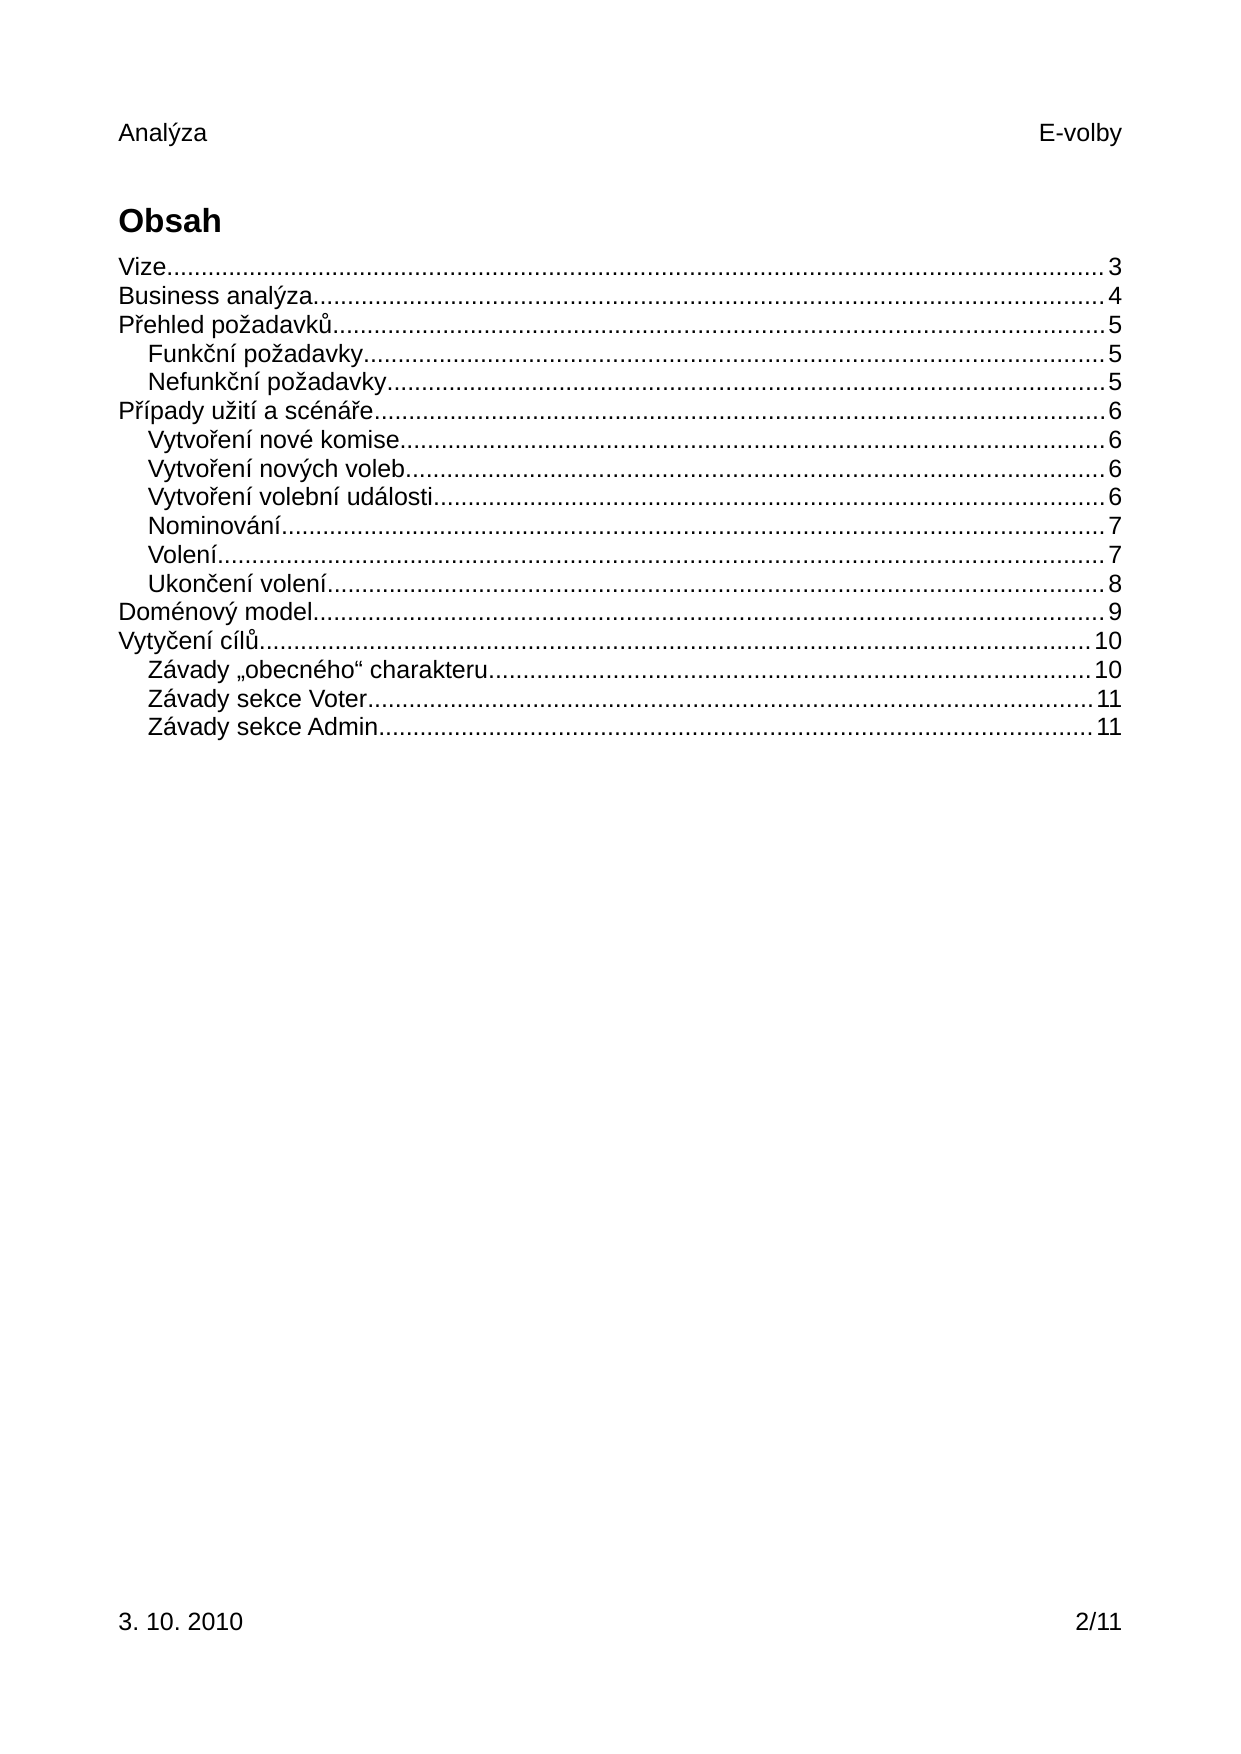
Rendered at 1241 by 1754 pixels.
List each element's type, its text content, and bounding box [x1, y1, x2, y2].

text Business analýza 4 [118, 281, 1122, 310]
text Přehled požadavků 5 [118, 310, 1122, 338]
text Závady sekce Admin 11 [148, 712, 1122, 741]
text Funkční požadavky 5 [148, 338, 1122, 367]
text Vytyčení cílů 10 [118, 626, 1122, 655]
text Doménový model 9 [118, 597, 1122, 626]
text Vytvoření nové komise 6 [148, 425, 1122, 453]
text Nefunkční požadavky 5 [148, 367, 1122, 396]
text Vytvoření volební události 6 [148, 482, 1122, 511]
text Případy užití a scénáře 6 [118, 396, 1122, 425]
text Vize 3 [118, 252, 1122, 281]
subtitle Obsah [118, 201, 1122, 240]
text Vytvoření nových voleb 6 [148, 453, 1122, 482]
text Ukončení volení 8 [148, 568, 1122, 597]
text Nominování 7 [148, 511, 1122, 540]
text Volení 7 [148, 540, 1122, 568]
text Závady „obecného“ charakteru 10 [148, 655, 1122, 683]
text Závady sekce Voter 11 [148, 683, 1122, 712]
